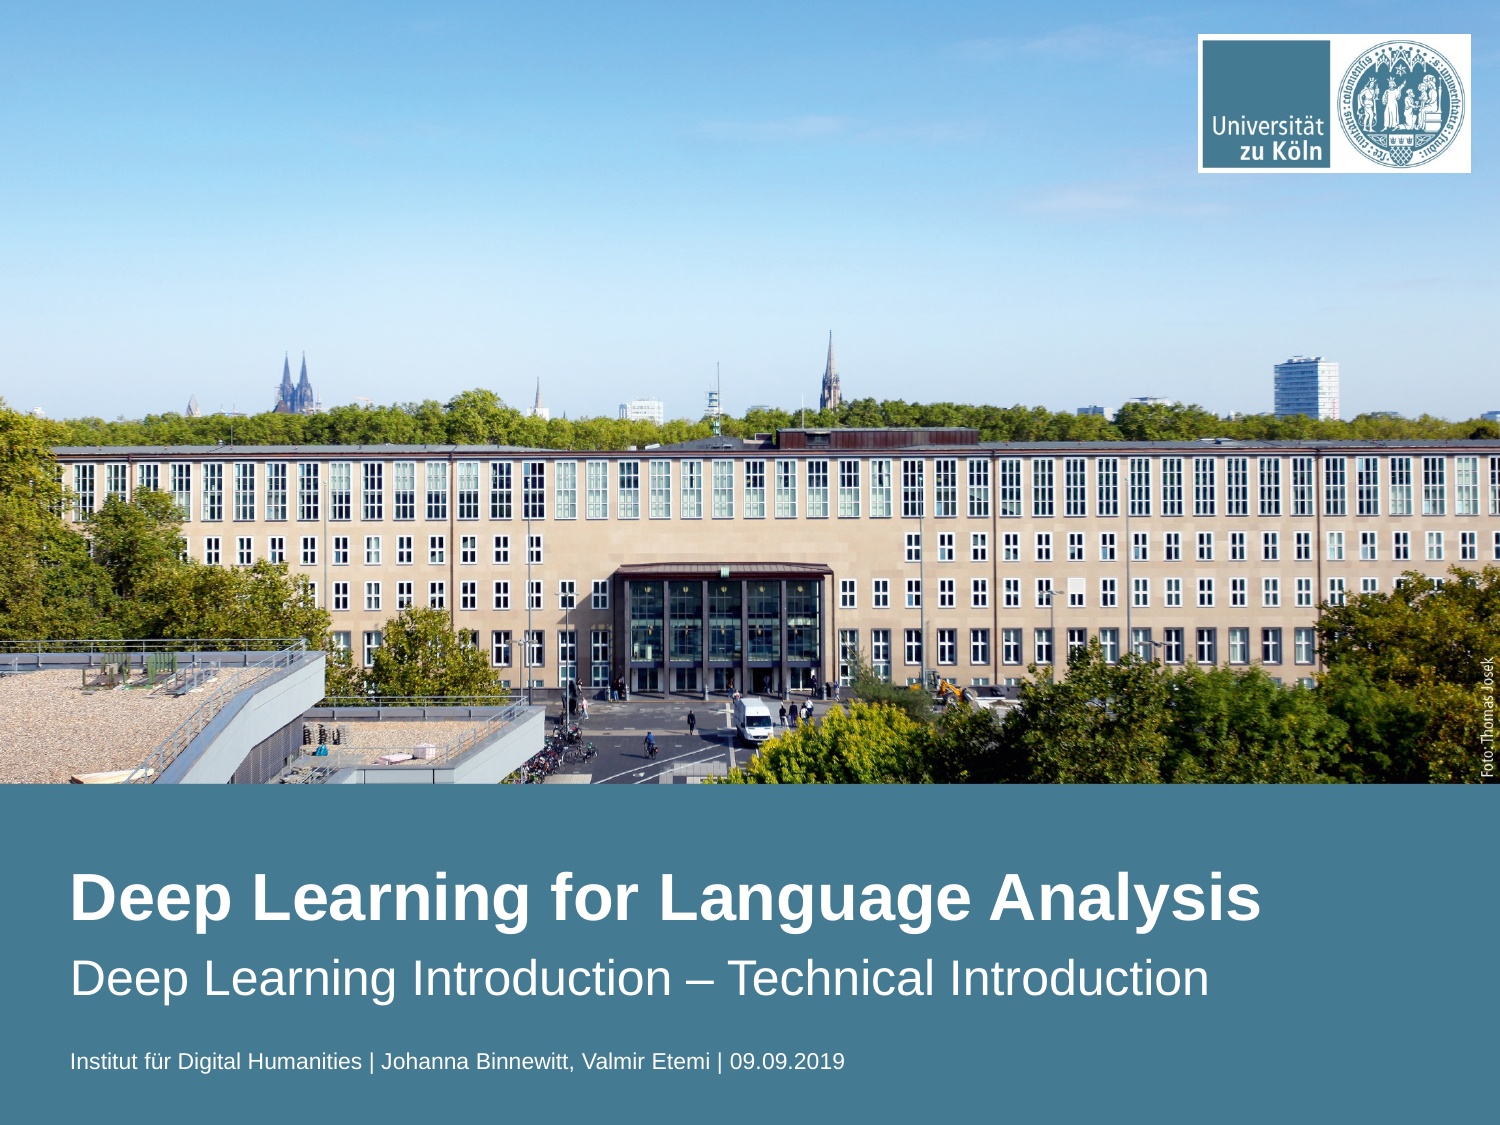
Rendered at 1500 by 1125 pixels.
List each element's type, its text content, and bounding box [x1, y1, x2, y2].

text_box Institut für Digital Humanities | Johanna Binnewitt, Valmir Etemi | 09.09.2019 [55, 1039, 1018, 1082]
text_box Deep Learning for Language Analysis Deep Learning Introduction – Technical Introduction [55, 845, 1379, 1014]
picture [0, 0, 1500, 1125]
